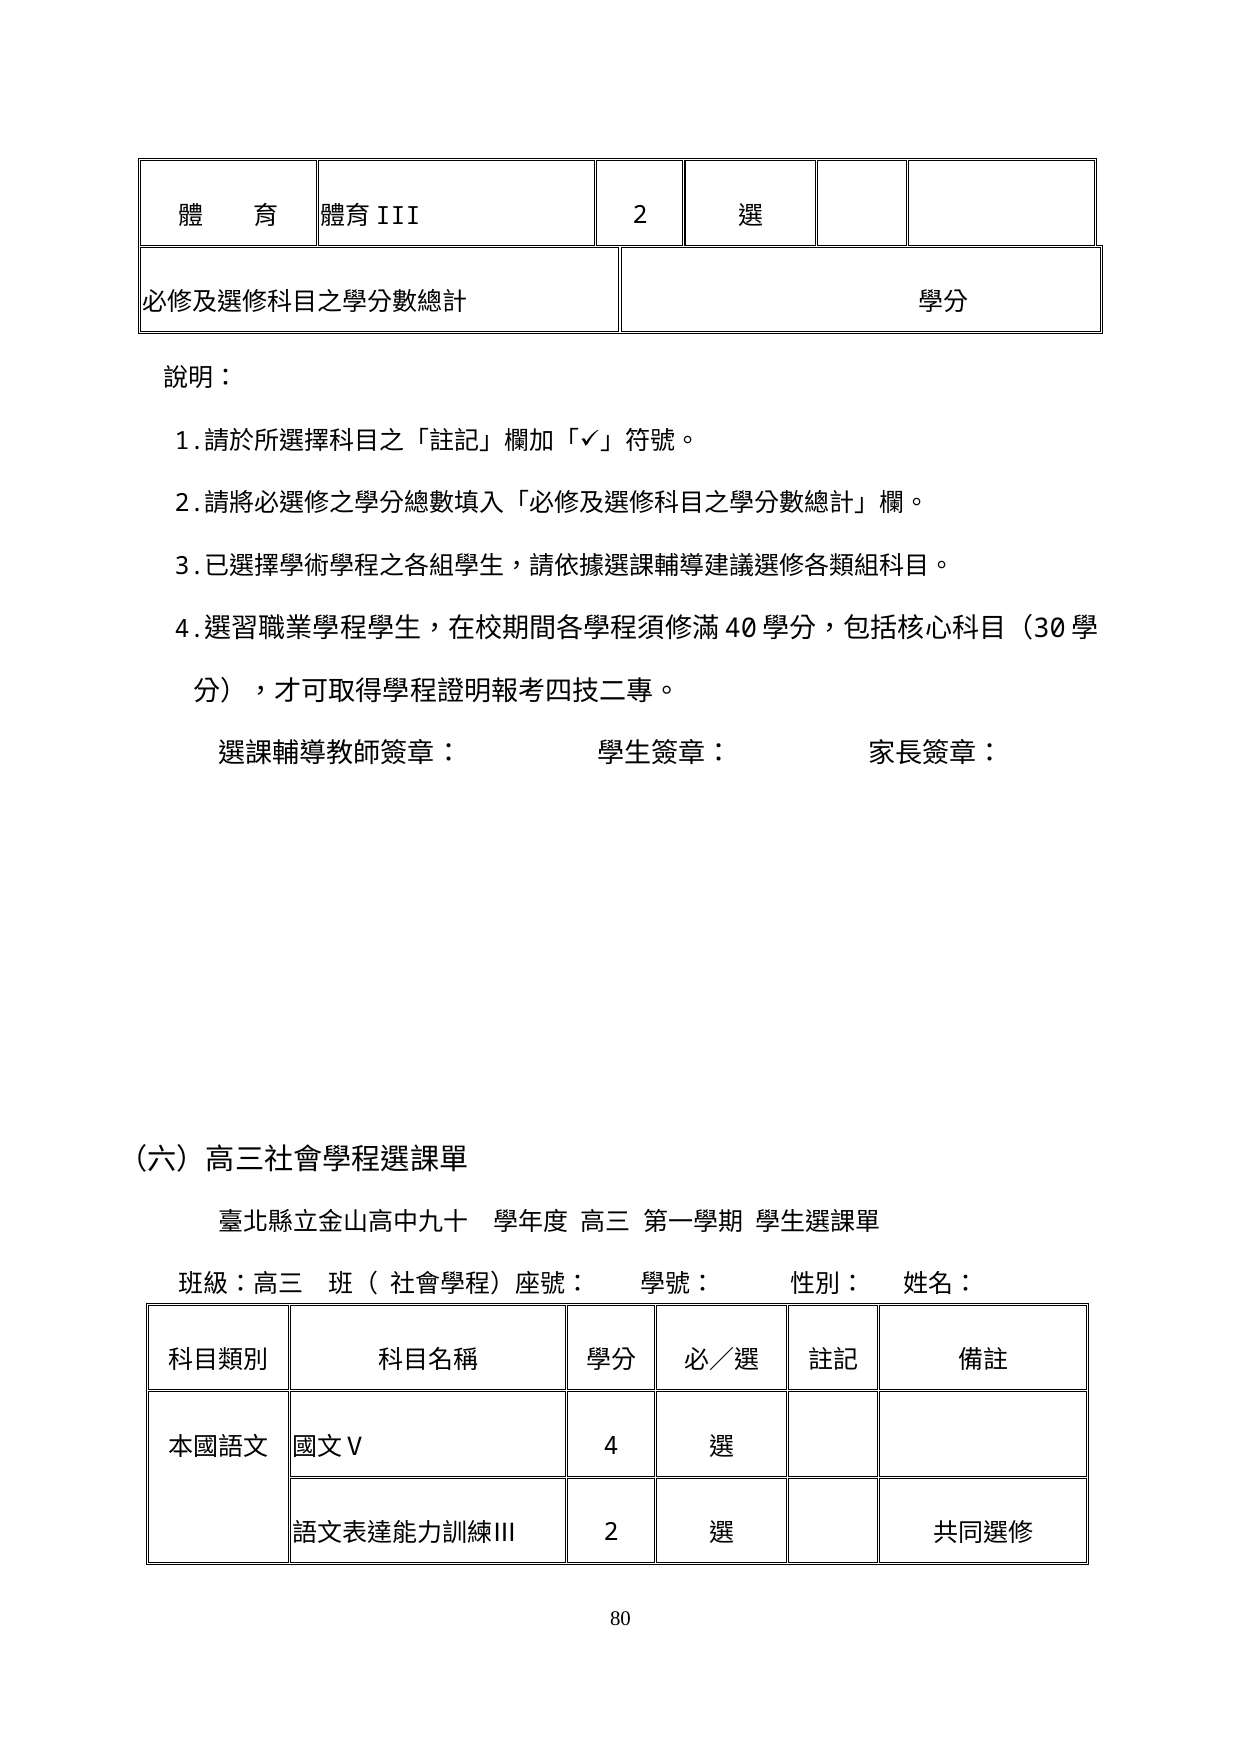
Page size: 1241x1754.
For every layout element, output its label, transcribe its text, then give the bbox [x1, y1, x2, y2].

table_header 備註 [880, 1306, 1086, 1389]
table_cell [1089, 1389, 1093, 1476]
table_cell [880, 1392, 1086, 1476]
table_cell [1089, 1476, 1093, 1562]
text 說明： [118, 334, 1122, 397]
table_cell [1097, 158, 1101, 245]
text 4.選習職業學程學生，在校期間各學程須修滿40學分，包括核心科目（30學分），才可取得學程證明報考四技二專。 [174, 584, 1122, 709]
table_header 學分 [568, 1306, 654, 1389]
table_cell [909, 161, 1094, 245]
table_header 科目類別 [149, 1306, 288, 1389]
table_cell [818, 161, 906, 245]
table_cell 選 [686, 161, 815, 245]
text 1.請於所選擇科目之「註記」欄加「ü」符號。 [118, 397, 1122, 459]
text （六）高三社會學程選課單 [118, 1115, 1122, 1178]
table_header 科目名稱 [291, 1306, 565, 1389]
table_cell [789, 1479, 877, 1562]
table_cell 2 [568, 1479, 654, 1562]
table_cell 4 [568, 1392, 654, 1476]
text 2.請將必選修之學分總數填入「必修及選修科目之學分數總計」欄。 [118, 459, 1122, 522]
table_cell 本國語文 [149, 1392, 288, 1562]
table_header 必／選 [657, 1306, 786, 1389]
table_cell 共同選修 [880, 1479, 1086, 1562]
table_header 註記 [789, 1306, 877, 1389]
table_cell 選 [657, 1479, 786, 1562]
table_cell 必修及選修科目之學分數總計 [141, 248, 618, 331]
table_header [1089, 1303, 1093, 1389]
table_cell 體 育 [141, 161, 316, 245]
table_cell 選 [657, 1392, 786, 1476]
table_cell [789, 1392, 877, 1476]
table_cell 體育III [319, 161, 594, 245]
text 選課輔導教師簽章： 學生簽章： 家長簽章： [218, 709, 1122, 772]
table_cell 學分 [622, 248, 1100, 331]
table_cell 語文表達能力訓練Ⅲ [291, 1479, 565, 1562]
text 3.已選擇學術學程之各組學生，請依據選課輔導建議選修各類組科目。 [118, 522, 1122, 584]
table_cell 2 [597, 161, 682, 245]
text 班級：高三 班（ 社會學程）座號： 學號： 性別： 姓名： [118, 1240, 1122, 1303]
table_cell 國文Ⅴ [291, 1392, 565, 1476]
text 臺北縣立金山高中九十 學年度 高三 第一學期 學生選課單 [218, 1178, 1122, 1240]
